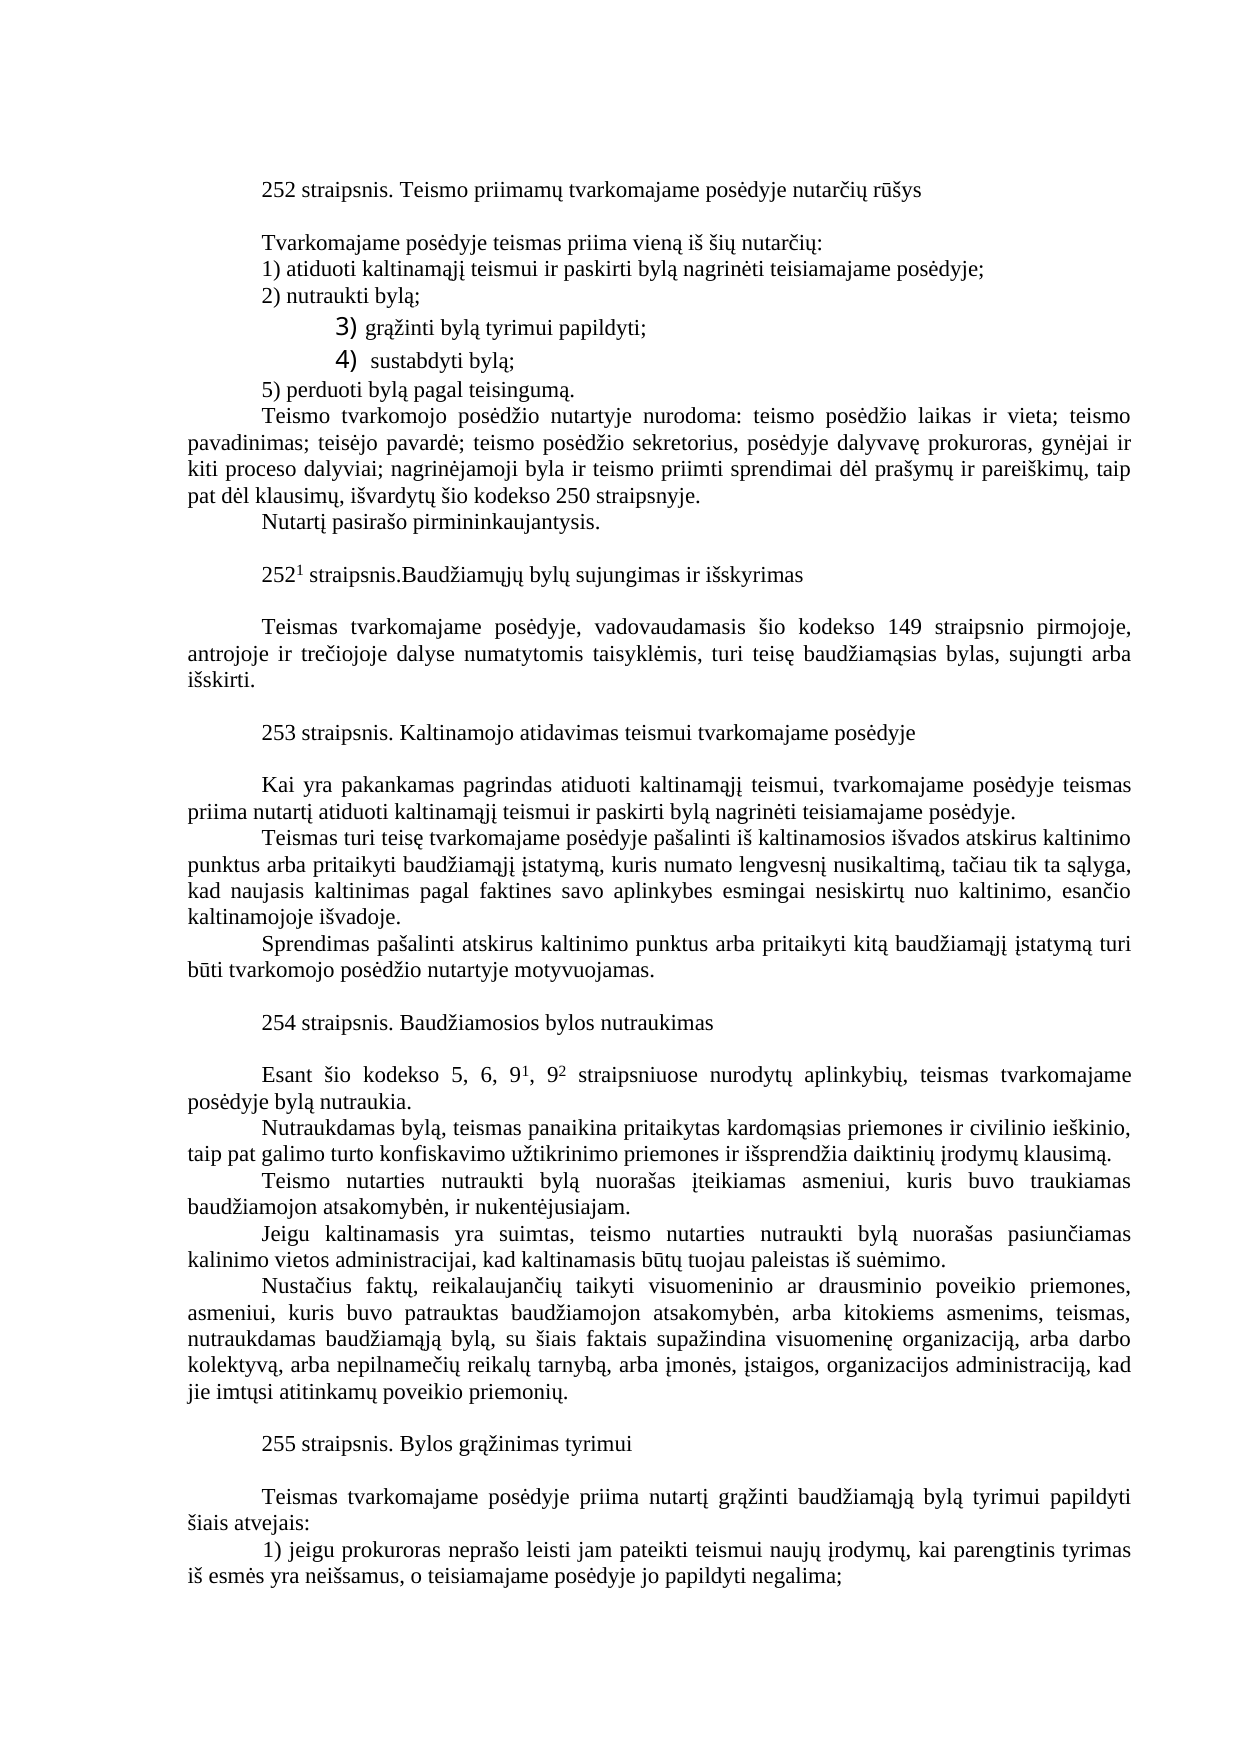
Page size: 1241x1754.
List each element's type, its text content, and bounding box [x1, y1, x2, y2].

text Nutraukdamas bylą, teismas panaikina pritaikytas kardomąsias priemones ir civilinio ieškinio, taip pat galimo turto konfiskavimo užtikrinimo priemones ir išsprendžia daiktinių įrodymų klausimą. [187, 1114, 1132, 1167]
text Nutartį pasirašo pirmininkaujantysis. [187, 508, 1132, 534]
text 1) jeigu prokuroras neprašo leisti jam pateikti teismui naujų įrodymų, kai parengtinis tyrimas iš esmės yra neišsamus, o teisiamajame posėdyje jo papildyti negalima; [187, 1536, 1132, 1588]
list grąžinti bylą tyrimui papildyti; [261, 308, 1132, 342]
text 2) nutraukti bylą; [187, 282, 1132, 308]
list sustabdyti bylą; [261, 342, 1132, 376]
text Jeigu kaltinamasis yra suimtas, teismo nutarties nutraukti bylą nuorašas pasiunčiamas kalinimo vietos administracijai, kad kaltinamasis būtų tuojau paleistas iš suėmimo. [187, 1219, 1132, 1272]
text Teismas turi teisę tvarkomajame posėdyje pašalinti iš kaltinamosios išvados atskirus kaltinimo punktus arba pritaikyti baudžiamąjį įstatymą, kuris numato lengvesnį nusikaltimą, tačiau tik ta sąlyga, kad naujasis kaltinimas pagal faktines savo aplinkybes esmingai nesiskirtų nuo kaltinimo, esančio kaltinamojoje išvadoje. [187, 824, 1132, 930]
text Nustačius faktų, reikalaujančių taikyti visuomeninio ar drausminio poveikio priemones, asmeniui, kuris buvo patrauktas baudžiamojon atsakomybėn, arba kitokiems asmenims, teismas, nutraukdamas baudžiamąją bylą, su šiais faktais supažindina visuomeninę organizaciją, arba darbo kolektyvą, arba nepilnamečių reikalų tarnybą, arba įmonės, įstaigos, organizacijos administraciją, kad jie imtųsi atitinkamų poveikio priemonių. [187, 1272, 1132, 1404]
text Sprendimas pašalinti atskirus kaltinimo punktus arba pritaikyti kitą baudžiamąjį įstatymą turi būti tvarkomojo posėdžio nutartyje motyvuojamas. [187, 930, 1132, 982]
text 252 straipsnis. Teismo priimamų tvarkomajame posėdyje nutarčių rūšys [187, 176, 1132, 203]
text 253 straipsnis. Kaltinamojo atidavimas teismui tvarkomajame posėdyje [187, 719, 1132, 745]
text Kai yra pakankamas pagrindas atiduoti kaltinamąjį teismui, tvarkomajame posėdyje teismas priima nutartį atiduoti kaltinamąjį teismui ir paskirti bylą nagrinėti teisiamajame posėdyje. [187, 772, 1132, 824]
text Teismo tvarkomojo posėdžio nutartyje nurodoma: teismo posėdžio laikas ir vieta; teismo pavadinimas; teisėjo pavardė; teismo posėdžio sekretorius, posėdyje dalyvavę prokuroras, gynėjai ir kiti proceso dalyviai; nagrinėjamoji byla ir teismo priimti sprendimai dėl prašymų ir pareiškimų, taip pat dėl klausimų, išvardytų šio kodekso 250 straipsnyje. [187, 403, 1132, 508]
text Tvarkomajame posėdyje teismas priima vieną iš šių nutarčių: [187, 229, 1132, 255]
text Teismo nutarties nutraukti bylą nuorašas įteikiamas asmeniui, kuris buvo traukiamas baudžiamojon atsakomybėn, ir nukentėjusiajam. [187, 1167, 1132, 1219]
text Teismas tvarkomajame posėdyje, vadovaudamasis šio kodekso 149 straipsnio pirmojoje, antrojoje ir trečiojoje dalyse numatytomis taisyklėmis, turi teisę baudžiamąsias bylas, sujungti arba išskirti. [187, 613, 1132, 692]
text 1) atiduoti kaltinamąjį teismui ir paskirti bylą nagrinėti teisiamajame posėdyje; [187, 255, 1132, 282]
text 5) perduoti bylą pagal teisingumą. [187, 376, 1132, 403]
text 255 straipsnis. Bylos grąžinimas tyrimui [187, 1430, 1132, 1457]
text 2521 straipsnis.Baudžiamųjų bylų sujungimas ir išskyrimas [187, 561, 1132, 587]
text 254 straipsnis. Baudžiamosios bylos nutraukimas [187, 1009, 1132, 1035]
text Esant šio kodekso 5, 6, 91, 92 straipsniuose nurodytų aplinkybių, teismas tvarkomajame posėdyje bylą nutraukia. [187, 1061, 1132, 1114]
text Teismas tvarkomajame posėdyje priima nutartį grąžinti baudžiamąją bylą tyrimui papildyti šiais atvejais: [187, 1483, 1132, 1536]
